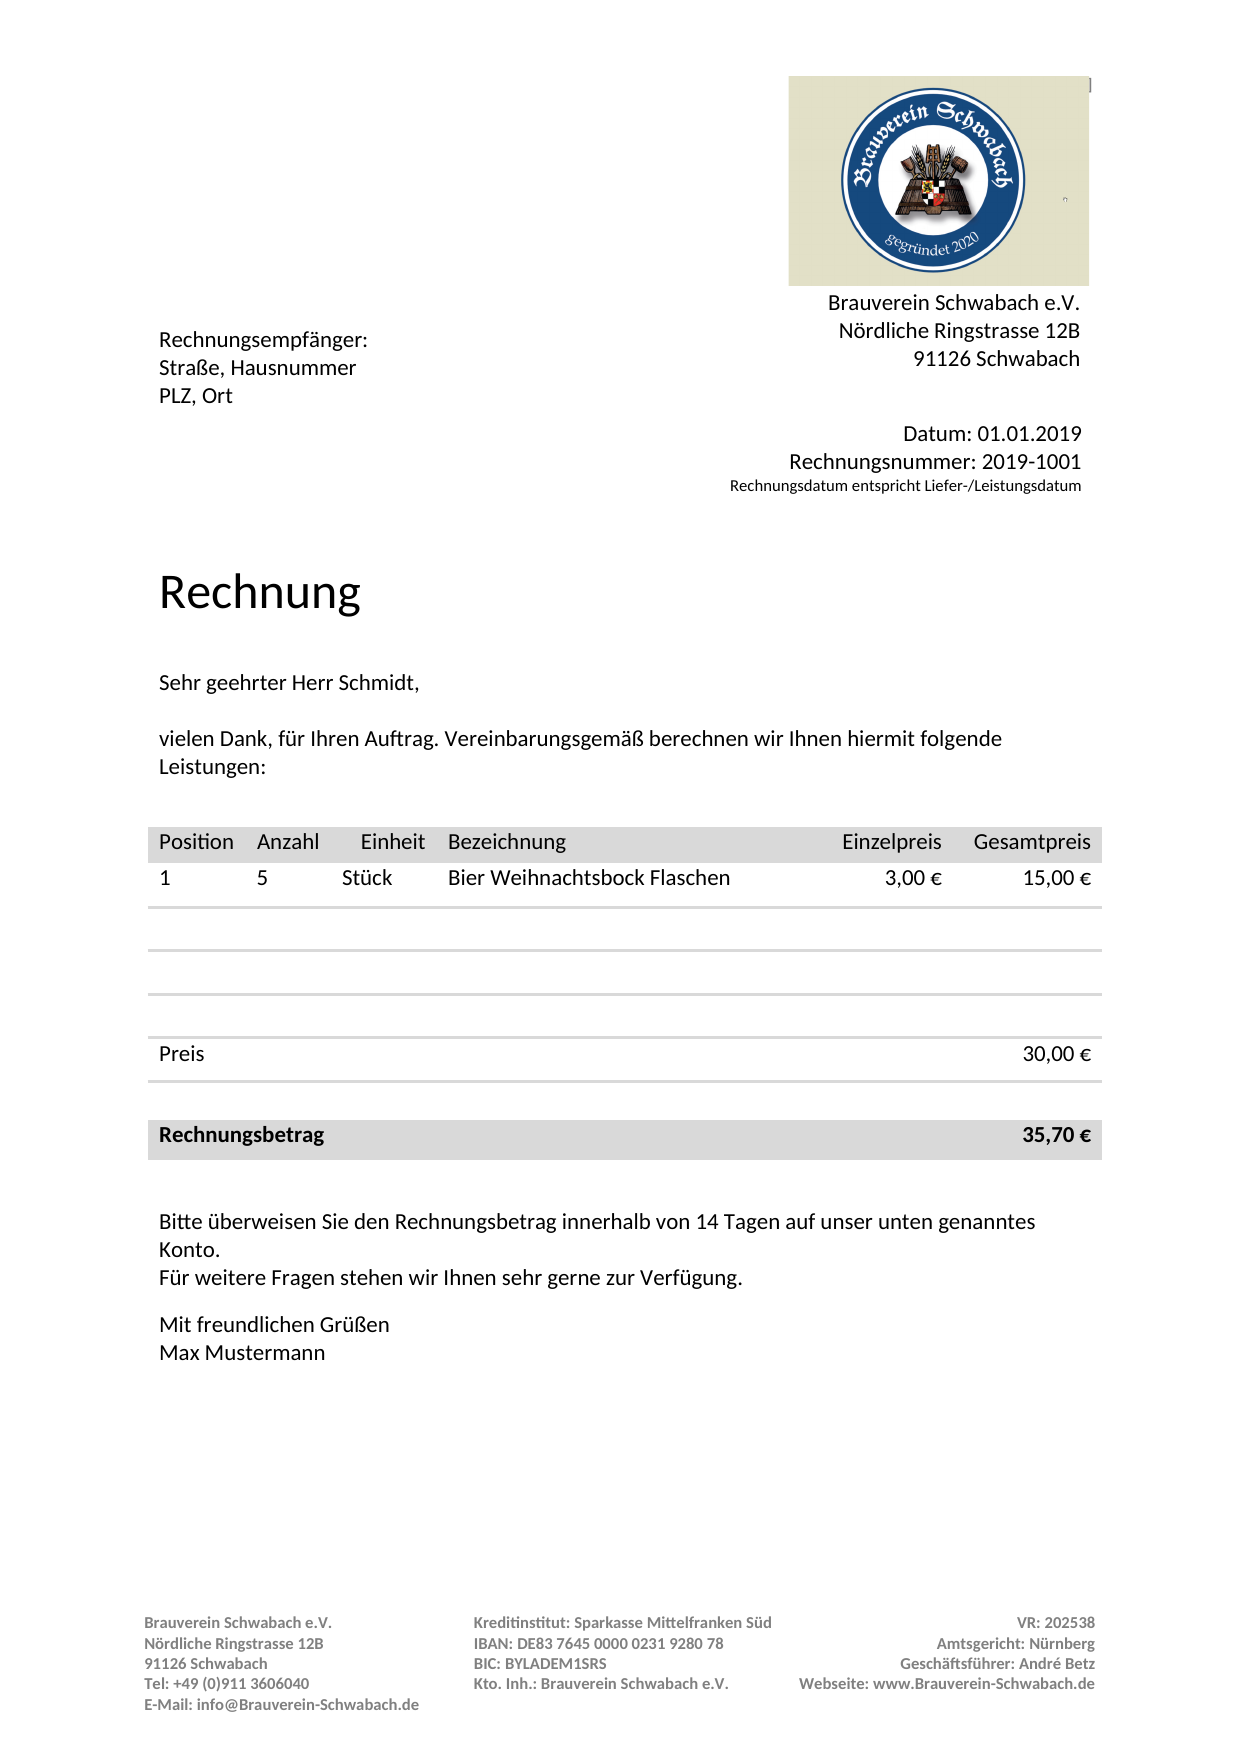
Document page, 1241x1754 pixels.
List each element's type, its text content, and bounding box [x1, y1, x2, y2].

table_cell [953, 909, 1102, 949]
table_cell Rechnungsbetrag [148, 1120, 953, 1160]
table_cell 3,00 € [780, 864, 953, 906]
table_cell Bier Weihnachtsbock Flaschen [437, 864, 780, 906]
table_cell [245, 909, 331, 949]
table_header Bezeichnung [437, 827, 780, 863]
table_cell [331, 996, 437, 1036]
table_cell [780, 909, 953, 949]
table_cell [780, 952, 953, 993]
table_cell 5 [245, 864, 331, 906]
table_header Einheit [331, 827, 437, 863]
table_cell [953, 952, 1102, 993]
table_header Rechnungsempfänger: Straße, Hausnummer PLZ, Ort [148, 325, 457, 409]
table_cell [953, 996, 1102, 1036]
table_cell [148, 909, 245, 949]
table_header Rechnung [148, 560, 634, 621]
table_cell [780, 996, 953, 1036]
table_cell [953, 1083, 1102, 1120]
table_header Mit freundlichen Grüßen Max Mustermann [148, 1310, 1092, 1366]
picture [788, 76, 1090, 286]
table_cell 1 [148, 864, 245, 906]
table_cell 15,00 € [953, 864, 1102, 906]
table_cell [245, 996, 331, 1036]
table_header Bitte überweisen Sie den Rechnungsbetrag innerhalb von 14 Tagen auf unser unten genanntes Konto. Für weitere Fragen stehen wir Ihnen sehr gerne zur Verfügung. [148, 1207, 1092, 1291]
table_cell [331, 952, 437, 993]
table_cell [331, 909, 437, 949]
table_cell 30,00 € [953, 1039, 1102, 1080]
table_header Gesamtpreis [953, 827, 1102, 863]
table_cell [437, 909, 780, 949]
table_cell Preis [148, 1039, 953, 1080]
table_header Datum: 01.01.2019 Rechnungsnummer: 2019-1001 Rechnungsdatum entspricht Liefer-/Leistungsdatum [708, 419, 1093, 513]
table_cell [437, 952, 780, 993]
table_cell [437, 996, 780, 1036]
table_cell [148, 996, 245, 1036]
table_cell 35,70 € [953, 1120, 1102, 1160]
table_header Sehr geehrter Herr Schmidt, vielen Dank, für Ihren Auftrag. Vereinbarungsgemäß berechnen wir Ihnen hiermit folgende Leistungen: [148, 668, 1092, 780]
table_header Einzelpreis [780, 827, 953, 863]
table_header Brauverein Schwabach e.V. Nördliche Ringstrasse 12B 91126 Schwabach [708, 288, 1092, 372]
table_header Position [148, 827, 245, 863]
table_cell [245, 952, 331, 993]
table_cell [148, 952, 245, 993]
table_cell [148, 1083, 953, 1120]
table_header Anzahl [245, 827, 331, 863]
table_cell Stück [331, 864, 437, 906]
